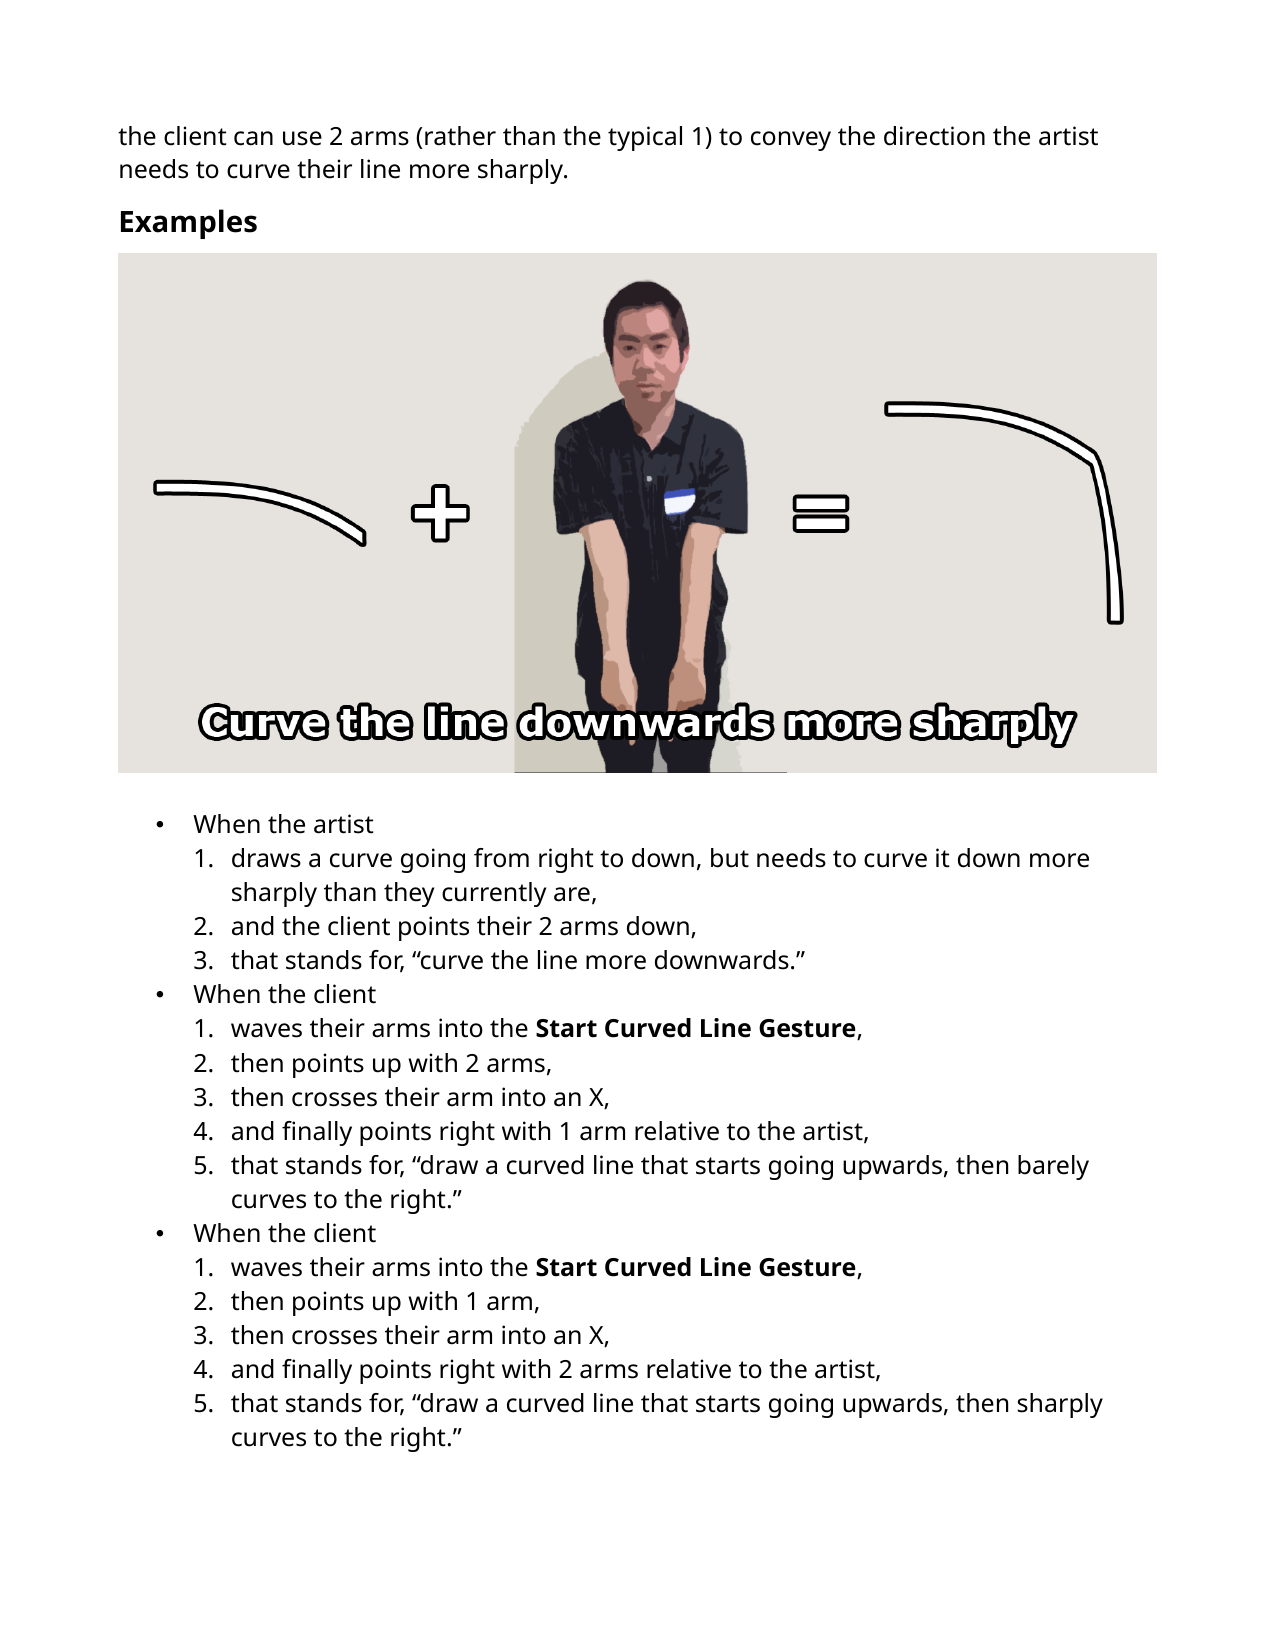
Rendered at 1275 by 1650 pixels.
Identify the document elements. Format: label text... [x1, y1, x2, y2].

list then points up with 2 arms, [193, 1045, 1157, 1079]
list and finally points right with 2 arms relative to the artist, [193, 1352, 1157, 1386]
list waves their arms into the Start Curved Line Gesture, [193, 1249, 1157, 1284]
list When the client [156, 977, 1157, 1011]
subtitle Examples [118, 201, 1157, 241]
list that stands for, “draw a curved line that starts going upwards, then sharply curves to the right.” [193, 1386, 1157, 1454]
list then crosses their arm into an X, [193, 1079, 1157, 1113]
list waves their arms into the Start Curved Line Gesture, [193, 1011, 1157, 1045]
list that stands for, “curve the line more downwards.” [193, 943, 1157, 977]
list When the client [156, 1216, 1157, 1249]
picture [118, 253, 1157, 773]
list that stands for, “draw a curved line that starts going upwards, then barely curves to the right.” [193, 1147, 1157, 1216]
list and finally points right with 1 arm relative to the artist, [193, 1113, 1157, 1147]
list When the artist [156, 807, 1157, 841]
list then points up with 1 arm, [193, 1284, 1157, 1318]
list and the client points their 2 arms down, [193, 909, 1157, 943]
list then crosses their arm into an X, [193, 1318, 1157, 1352]
list draws a curve going from right to down, but needs to curve it down more sharply than they currently are, [193, 841, 1157, 909]
text the client can use 2 arms (rather than the typical 1) to convey the direction the artist needs to curve their line more sharply. [118, 118, 1157, 186]
